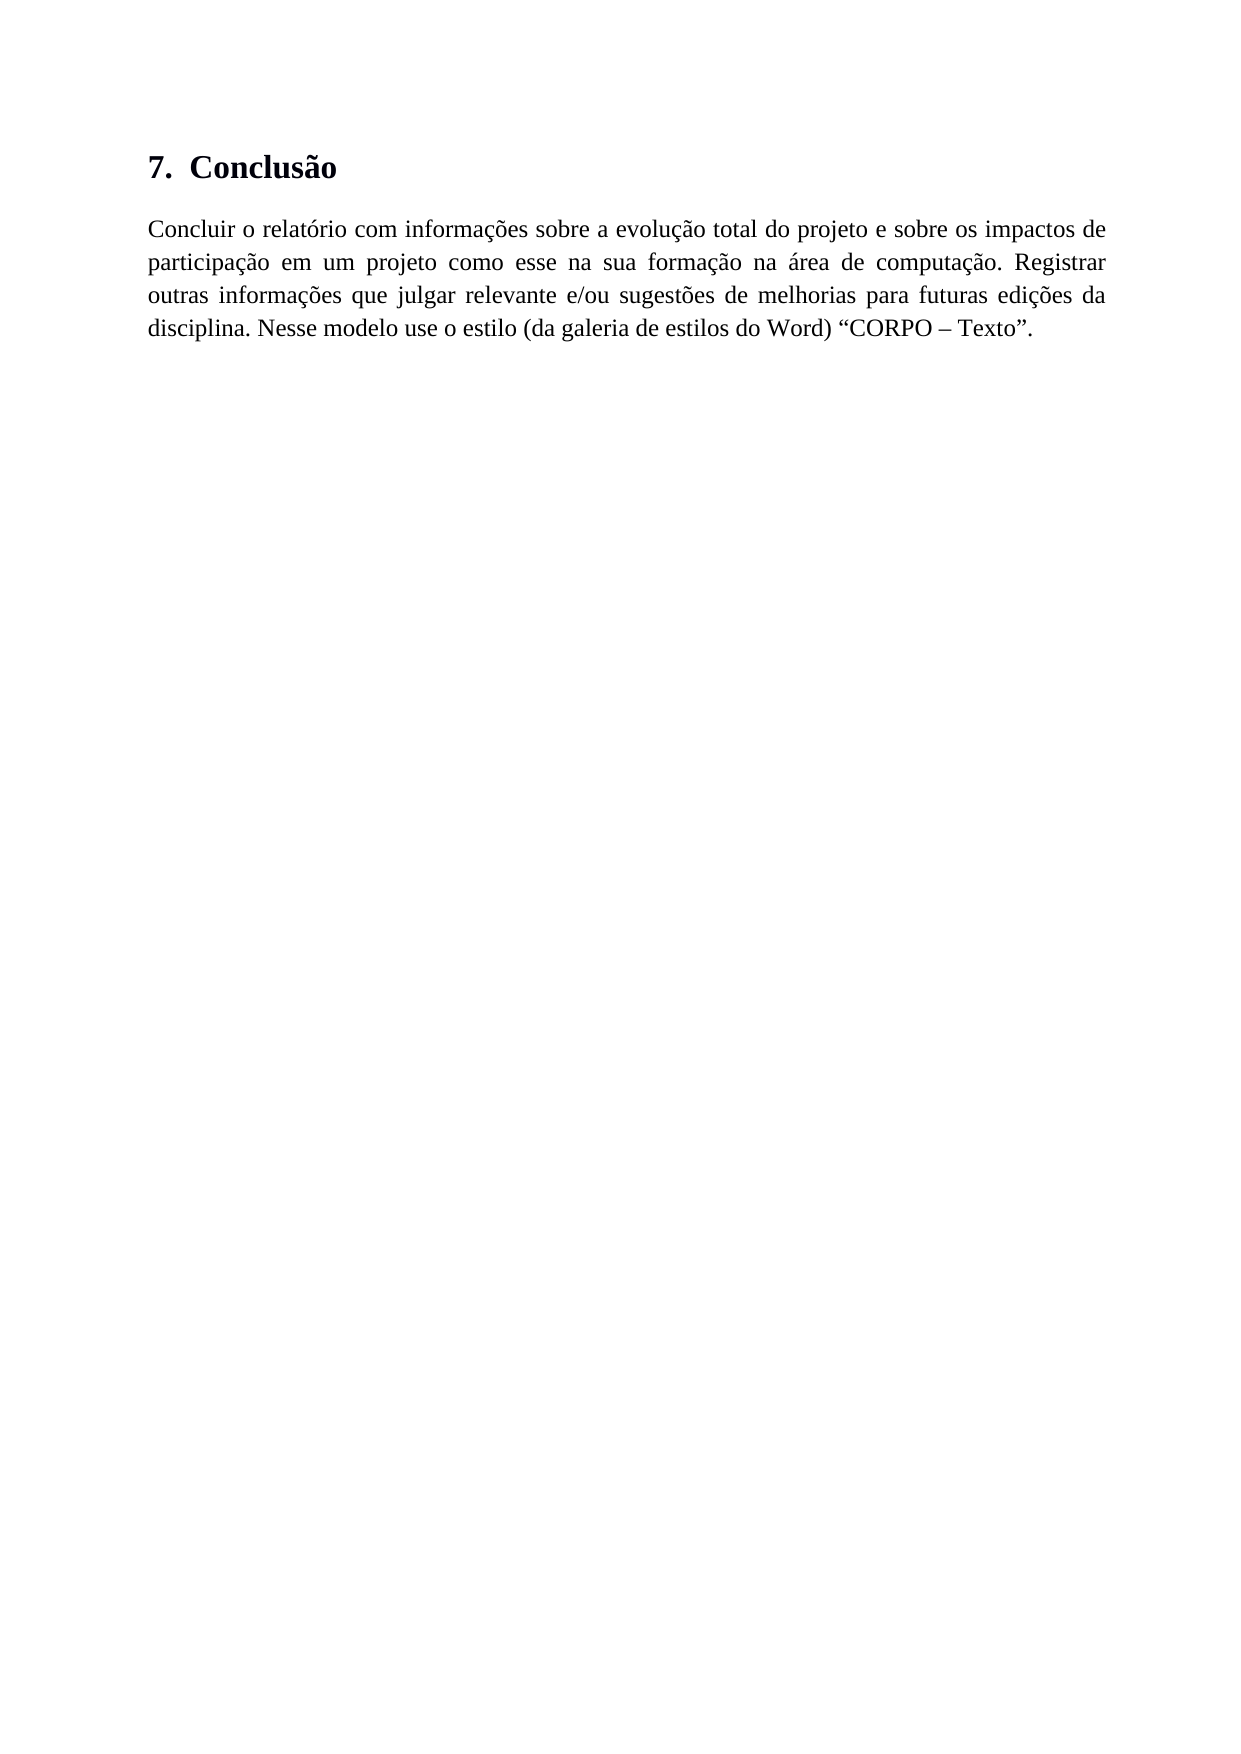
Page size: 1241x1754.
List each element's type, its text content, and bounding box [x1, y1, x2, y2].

text Concluir o relatório com informações sobre a evolução total do projeto e sobre os impactos de participação em um projeto como esse na sua formação na área de computação. Registrar outras informações que julgar relevante e/ou sugestões de melhorias para futuras edições da disciplina. Nesse modelo use o estilo (da galeria de estilos do Word) “CORPO – Texto”. [148, 214, 1107, 342]
list Conclusão [148, 148, 1107, 186]
